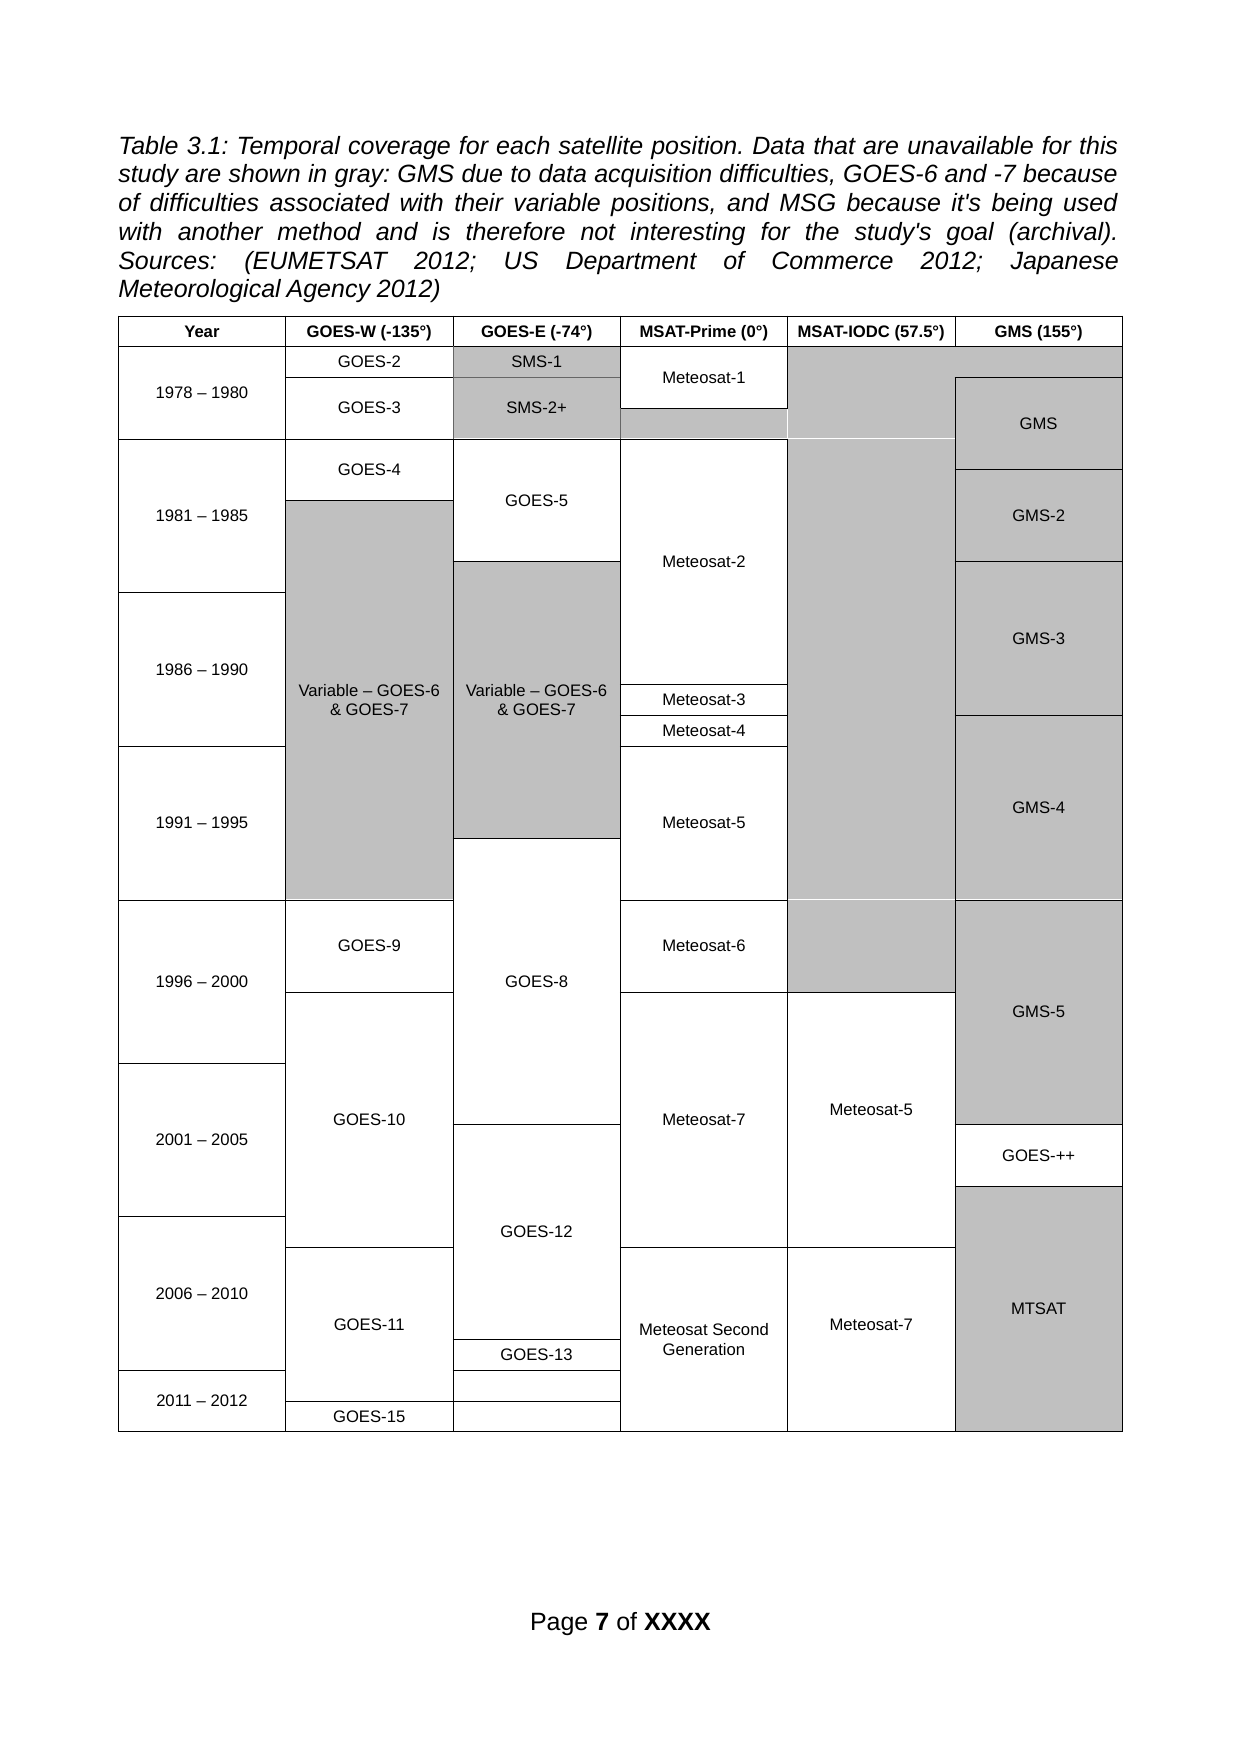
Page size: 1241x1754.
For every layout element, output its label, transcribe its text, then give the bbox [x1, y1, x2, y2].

table_cell GMS-4 [956, 716, 1122, 899]
table_cell 2011 – 2012 [119, 1371, 285, 1431]
table_cell GOES-11 [286, 1248, 453, 1401]
table_cell [454, 1371, 620, 1401]
table_cell [955, 347, 1122, 377]
table_cell GMS [956, 378, 1122, 469]
table_cell GOES-++ [956, 1125, 1122, 1186]
table_cell Variable – GOES-6 & GOES-7 [454, 562, 620, 838]
table_cell [788, 377, 955, 408]
table_cell [788, 684, 955, 715]
table_header MSAT-IODC (57.5°) [788, 317, 955, 346]
table_cell [788, 1124, 955, 1155]
table_cell GOES-3 [286, 378, 453, 438]
table_cell [788, 1216, 955, 1247]
table_cell GOES-8 [454, 839, 620, 1124]
table_cell Meteosat Second Generation [621, 1248, 787, 1431]
table_cell [788, 930, 955, 961]
table_cell 1981 – 1985 [119, 440, 285, 592]
table_cell [788, 900, 955, 930]
table_cell GOES-5 [454, 440, 620, 561]
table_header MSAT-Prime (0°) [621, 317, 787, 346]
table_cell [788, 961, 955, 992]
table_cell 1991 – 1995 [119, 747, 285, 899]
table_cell [621, 409, 787, 438]
table_cell [788, 1063, 955, 1093]
table_cell 1996 – 2000 [119, 901, 285, 1063]
table_cell Meteosat-5 [621, 747, 787, 899]
table_cell SMS-1 [454, 347, 620, 377]
table_cell [788, 807, 955, 838]
table_header Year [119, 317, 285, 346]
table_cell GOES-9 [286, 901, 453, 992]
table_cell [788, 777, 955, 807]
table_cell [788, 469, 955, 500]
table_cell [788, 715, 955, 746]
table_cell Meteosat-7 [621, 993, 787, 1247]
table_cell Meteosat-4 [621, 716, 787, 746]
table_cell SMS-2+ [454, 378, 620, 438]
table_header GOES-E (-74°) [454, 317, 620, 346]
table_cell [788, 1186, 955, 1216]
table_cell [788, 1248, 955, 1278]
table_cell GMS-5 [956, 901, 1122, 1124]
table_cell 2001 – 2005 [119, 1064, 285, 1216]
table_cell GOES-4 [286, 440, 453, 500]
table_cell [788, 500, 955, 531]
table_cell 1978 – 1980 [119, 347, 285, 438]
table_cell [788, 869, 955, 899]
table_cell [788, 746, 955, 777]
table_cell Meteosat-2 [621, 440, 787, 684]
table_cell [788, 654, 955, 684]
table_cell GOES-10 [286, 993, 453, 1247]
table_cell GOES-13 [454, 1340, 620, 1370]
table_cell Meteosat-7 [788, 1309, 955, 1339]
table_cell [788, 531, 955, 561]
table_cell Variable – GOES-6 & GOES-7 [286, 501, 453, 899]
table_cell [788, 993, 955, 1022]
table_cell [788, 1370, 955, 1401]
table_cell [788, 1278, 955, 1308]
table_cell MTSAT [956, 1187, 1122, 1431]
table_cell [788, 408, 955, 438]
table_cell [454, 1402, 620, 1431]
table_cell Meteosat-3 [621, 685, 787, 715]
table_cell [788, 1401, 955, 1431]
table_header GOES-W (-135°) [286, 317, 453, 346]
table_cell [788, 561, 955, 592]
table_cell [788, 838, 955, 869]
table_cell [788, 347, 955, 377]
table_cell [788, 592, 955, 623]
table_cell Meteosat-1 [621, 347, 787, 408]
table_cell [788, 439, 955, 469]
table_cell [788, 1155, 955, 1186]
table_cell GOES-12 [454, 1125, 620, 1339]
text Table 3.1: Temporal coverage for each satellite position. Data that are unavailable for this study are shown in gray: GMS due to data acquisition difficulties, GOES-6 and -7 because of difficulties associated with their variable positions, and MSG because it's being used with another method and is therefore not interesting for the study's goal (archival). Sources: (EUMETSAT 2012; US Department of Commerce 2012; Japanese Meteorological Agency 2012) [118, 131, 1122, 303]
table_cell GOES-2 [286, 347, 453, 377]
table_cell 2006 – 2010 [119, 1217, 285, 1370]
table_cell [788, 1339, 955, 1370]
table_cell GMS-3 [956, 562, 1122, 715]
table_cell Meteosat-5 [788, 1094, 955, 1124]
table_cell 1986 – 1990 [119, 593, 285, 746]
table_cell Meteosat-6 [621, 901, 787, 992]
table_cell [788, 623, 955, 654]
table_header GMS (155°) [956, 317, 1122, 346]
table_cell [788, 1023, 955, 1063]
table_cell GMS-2 [956, 470, 1122, 561]
table_cell GOES-15 [286, 1402, 453, 1431]
